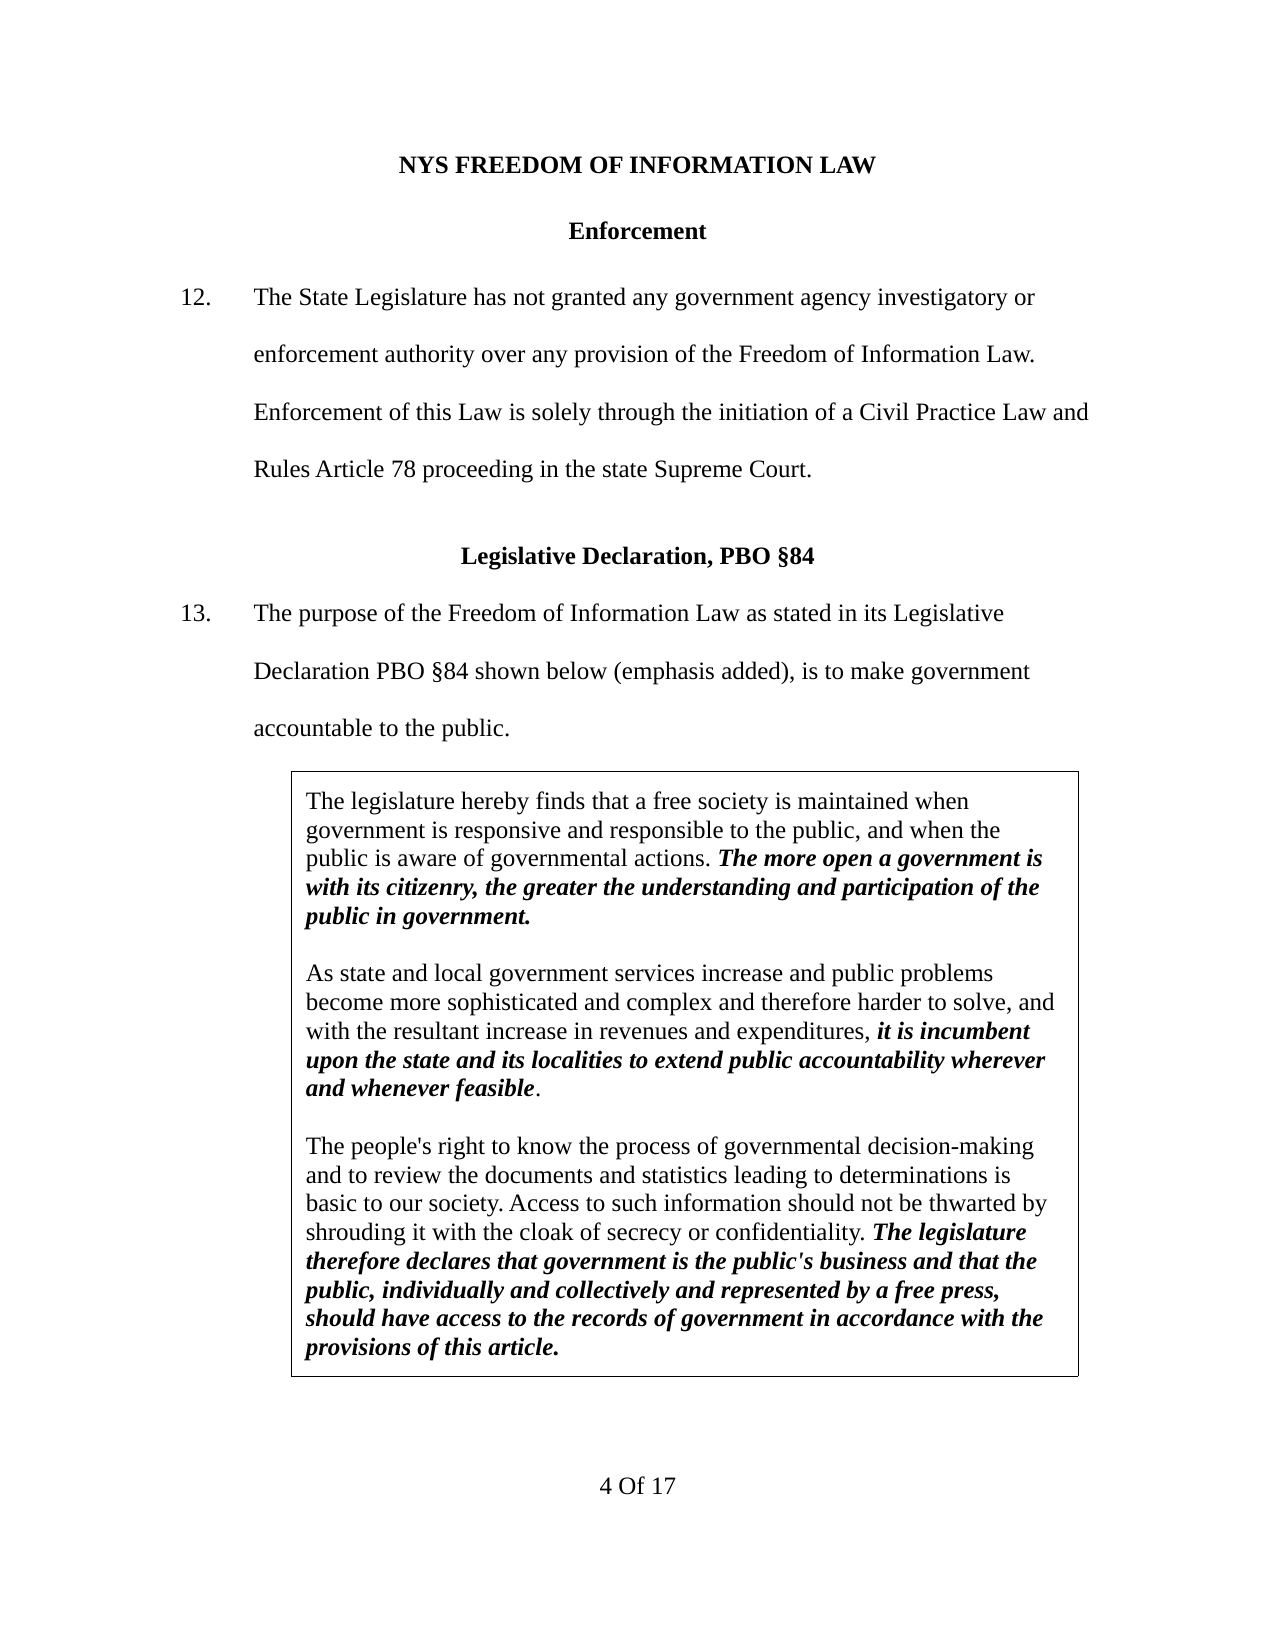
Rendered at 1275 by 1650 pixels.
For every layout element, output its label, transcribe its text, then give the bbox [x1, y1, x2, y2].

list The legislature hereby finds that a free society is maintained when government is responsive and responsible to the public, and when the public is aware of governmental actions. The more open a government is with its citizenry, the greater the understanding and participation of the public in government. As state and local government services increase and public problems become more sophisticated and complex and therefore harder to solve, and with the resultant increase in revenues and expenditures, it is incumbent upon the state and its localities to extend public accountability wherever and whenever feasible. The people's right to know the process of governmental decision-making and to review the documents and statistics leading to determinations is basic to our society. Access to such information should not be thwarted by shrouding it with the cloak of secrecy or confidentiality. The legislature therefore declares that government is the public's business and that the public, individually and collectively and represented by a free press, should have access to the records of government in accordance with the provisions of this article. [292, 772, 1078, 1376]
list The purpose of the Freedom of Information Law as stated in its Legislative Declaration PBO §84 shown below (emphasis added), is to make government accountable to the public. [180, 598, 1125, 742]
list Legislative Declaration, PBO §84 [150, 512, 1125, 598]
list The State Legislature has not granted any government agency investigatory or enforcement authority over any provision of the Freedom of Information Law. Enforcement of this Law is solely through the initiation of a Civil Practice Law and Rules Article 78 proceeding in the state Supreme Court. [180, 282, 1125, 483]
list NYS Freedom of Information Law Enforcement [150, 150, 1125, 245]
